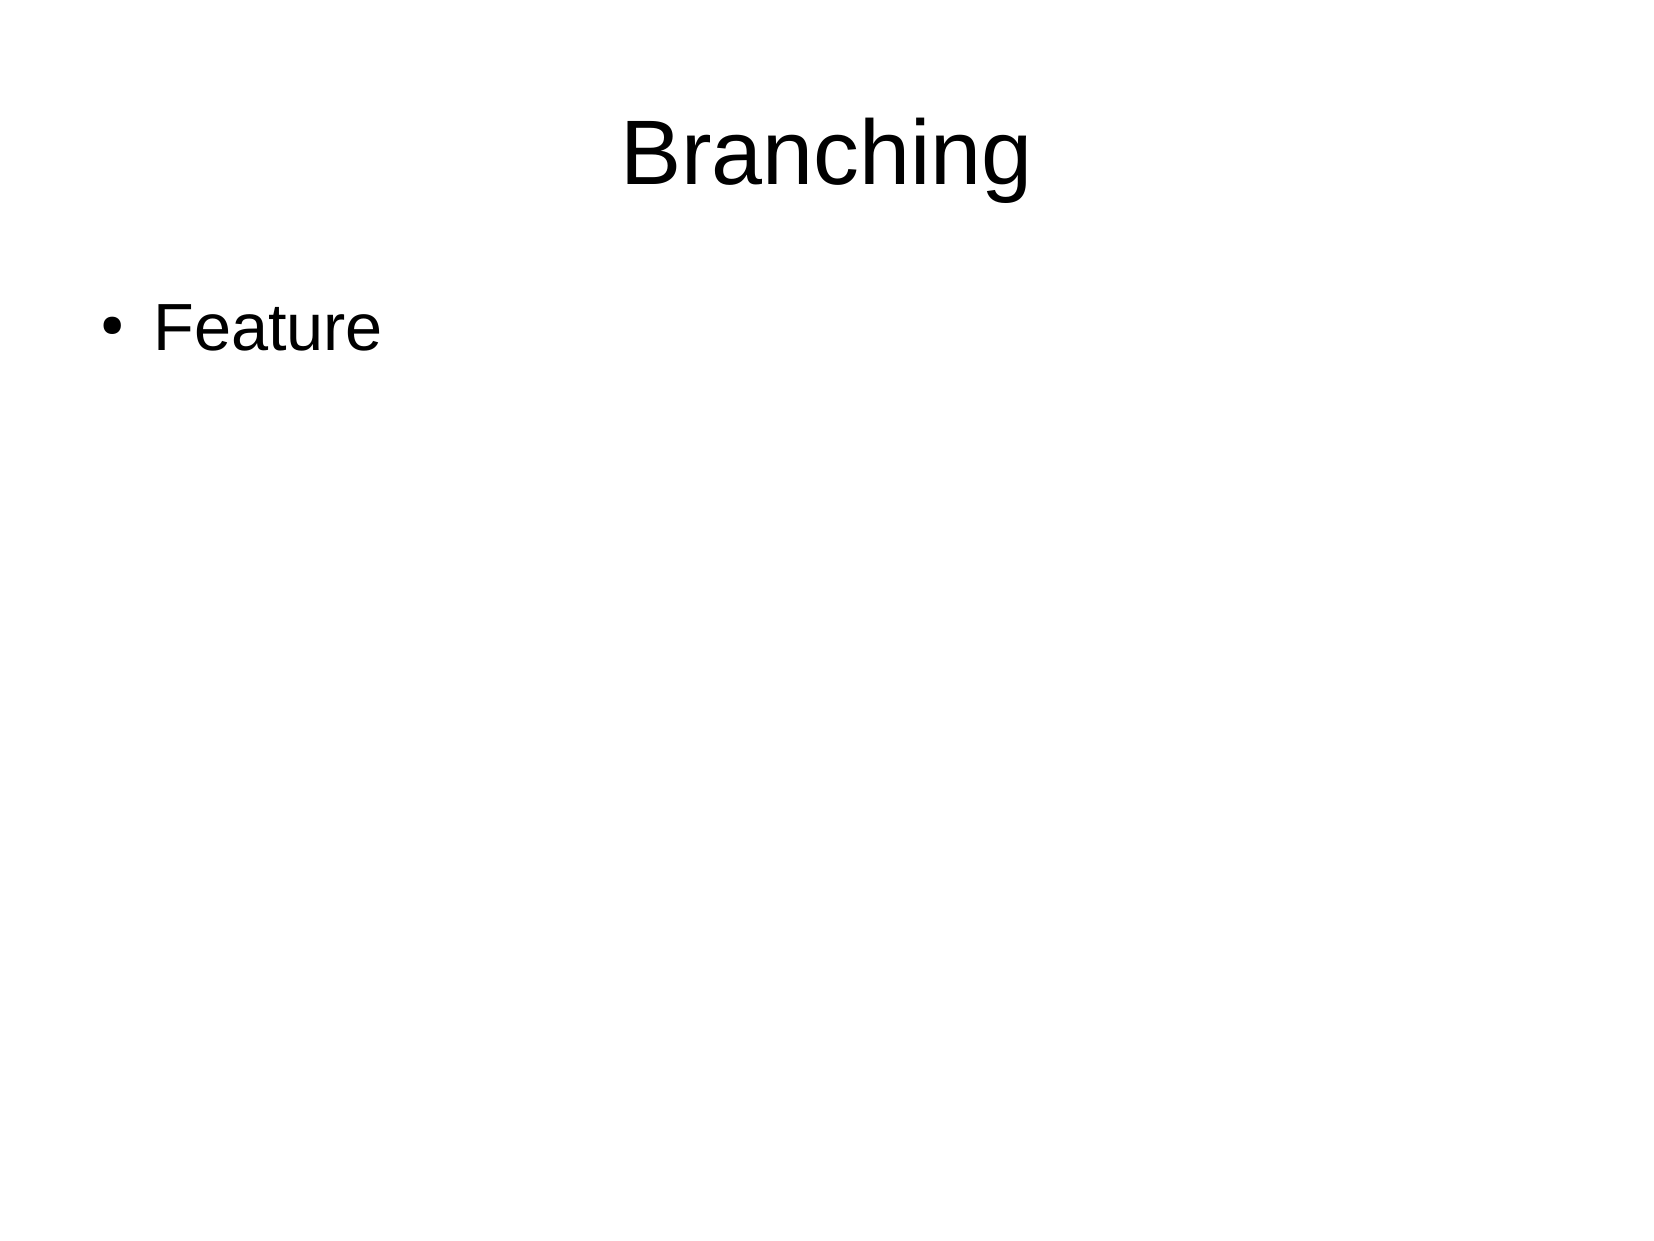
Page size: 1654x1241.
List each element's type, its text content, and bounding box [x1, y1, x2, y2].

title Branching [82, 49, 1571, 257]
list Feature [82, 290, 1571, 1010]
